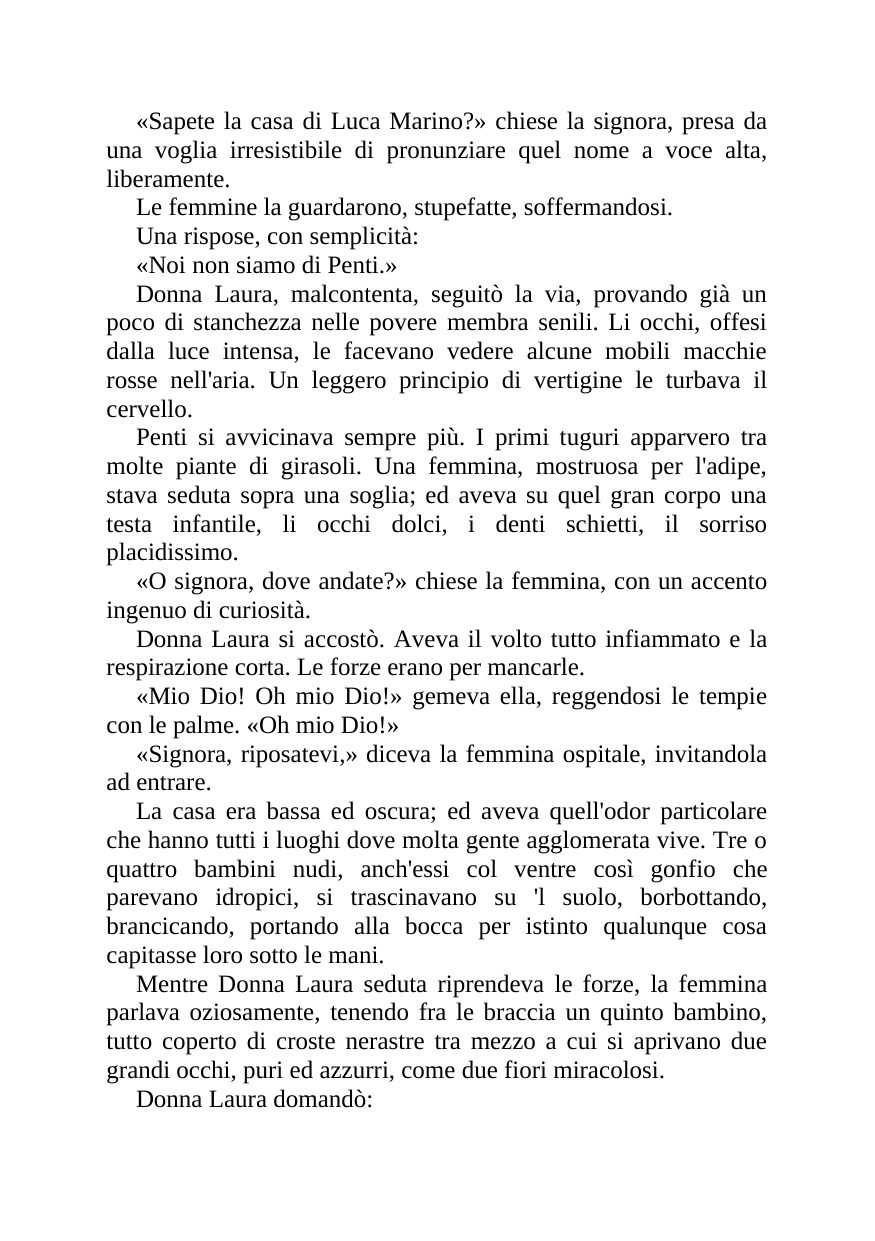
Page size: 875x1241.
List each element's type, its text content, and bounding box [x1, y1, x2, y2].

text Una rispose, con semplicità: [106, 221, 768, 250]
text Donna Laura domandò: [106, 1084, 768, 1112]
text «O signora, dove andate?» chiese la femmina, con un accento ingenuo di curiosità. [106, 566, 768, 624]
text «Noi non siamo di Penti.» [106, 250, 768, 279]
text «Signora, riposatevi,» diceva la femmina ospitale, invitandola ad entrare. [106, 739, 768, 796]
text «Sapete la casa di Luca Marino?» chiese la signora, presa da una voglia irresistibile di pronunziare quel nome a voce alta, liberamente. [106, 106, 768, 192]
text Donna Laura, malcontenta, seguitò la via, provando già un poco di stanchezza nelle povere membra senili. Li occhi, offesi dalla luce intensa, le facevano vedere alcune mobili macchie rosse nell'aria. Un leggero principio di vertigine le turbava il cervello. [106, 279, 768, 422]
text Penti si avvicinava sempre più. I primi tuguri apparvero tra molte piante di girasoli. Una femmina, mostruosa per l'adipe, stava seduta sopra una soglia; ed aveva su quel gran corpo una testa infantile, li occhi dolci, i denti schietti, il sorriso placidissimo. [106, 422, 768, 566]
text Mentre Donna Laura seduta riprendeva le forze, la femmina parlava oziosamente, tenendo fra le braccia un quinto bambino, tutto coperto di croste nerastre tra mezzo a cui si aprivano due grandi occhi, puri ed azzurri, come due fiori miracolosi. [106, 969, 768, 1084]
text «Mio Dio! Oh mio Dio!» gemeva ella, reggendosi le tempie con le palme. «Oh mio Dio!» [106, 681, 768, 739]
text La casa era bassa ed oscura; ed aveva quell'odor particolare che hanno tutti i luoghi dove molta gente agglomerata vive. Tre o quattro bambini nudi, anch'essi col ventre così gonfio che parevano idropici, si trascinavano su 'l suolo, borbottando, brancicando, portando alla bocca per istinto qualunque cosa capitasse loro sotto le mani. [106, 796, 768, 969]
text Donna Laura si accostò. Aveva il volto tutto infiammato e la respirazione corta. Le forze erano per mancarle. [106, 624, 768, 681]
text Le femmine la guardarono, stupefatte, soffermandosi. [106, 192, 768, 221]
